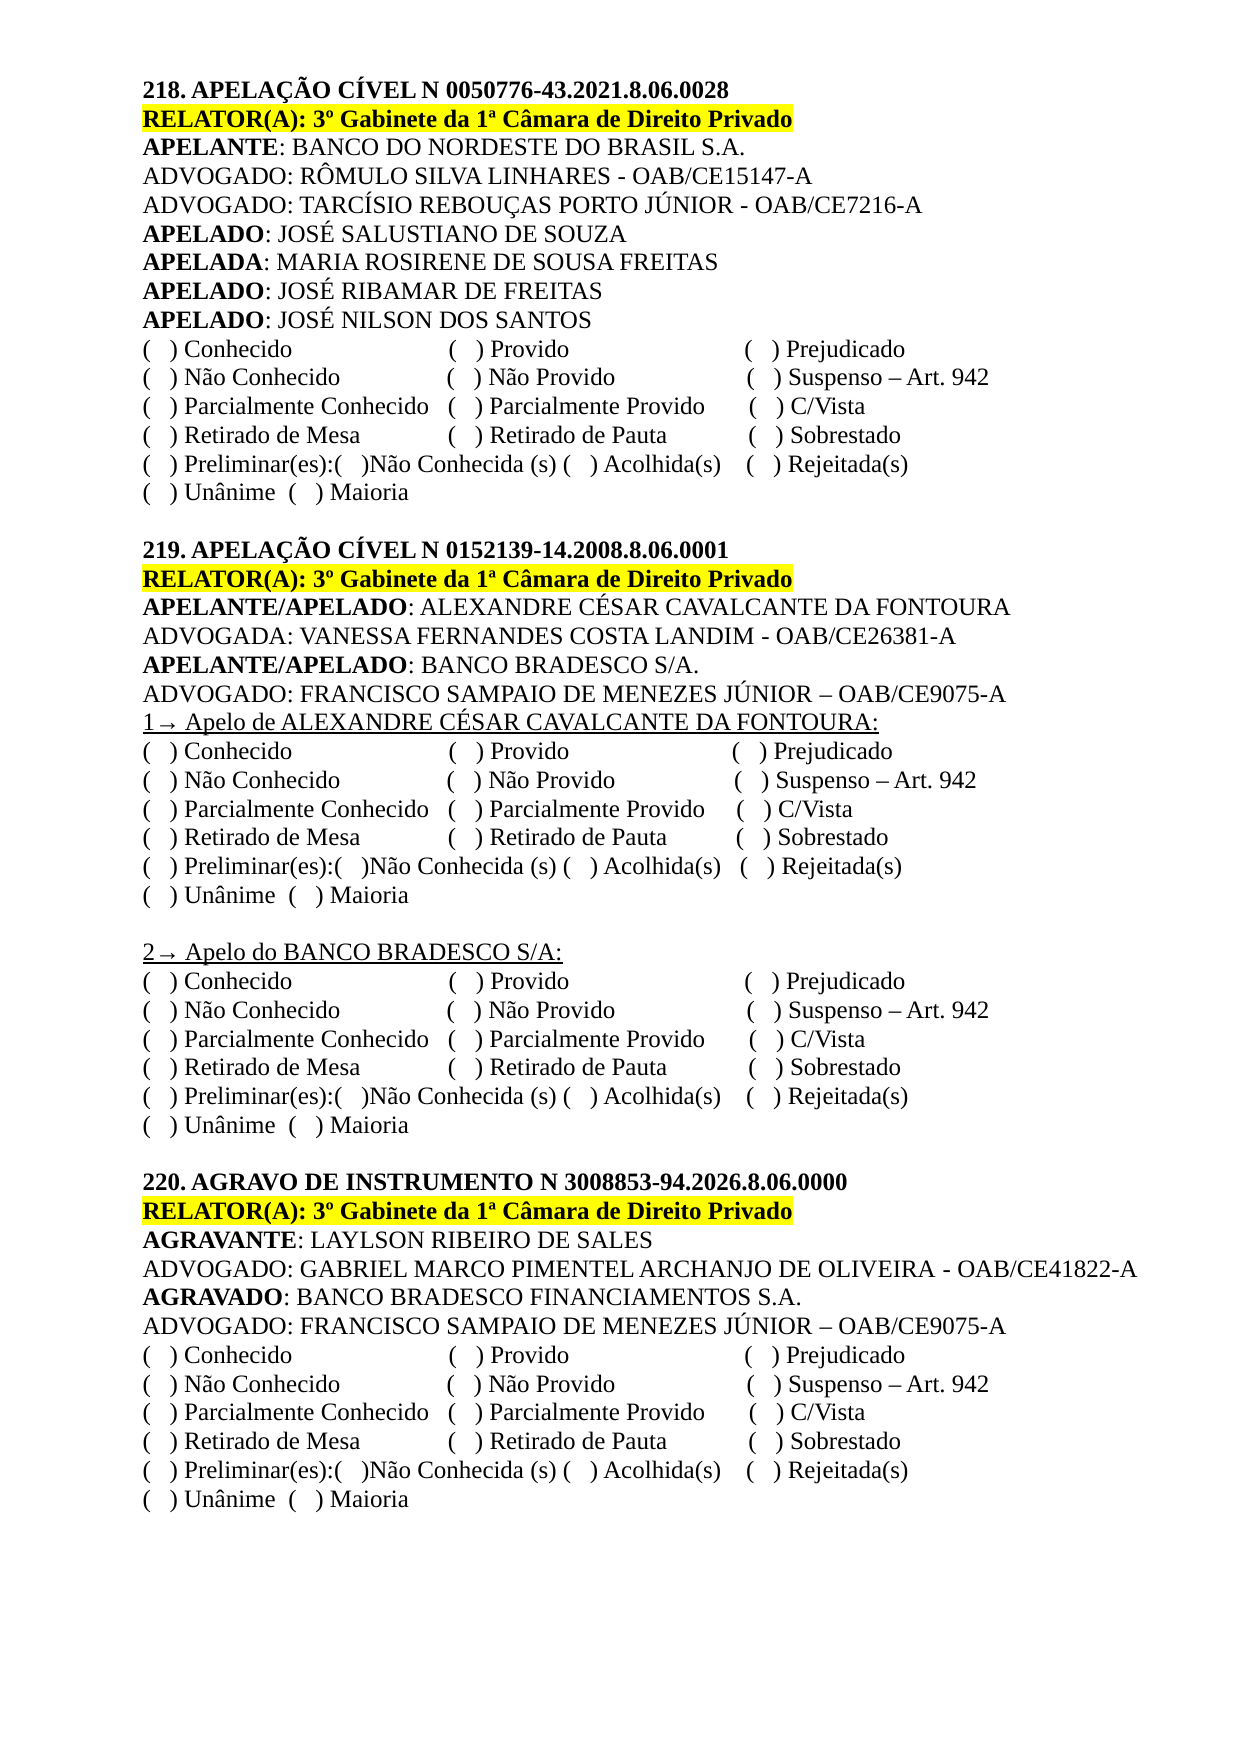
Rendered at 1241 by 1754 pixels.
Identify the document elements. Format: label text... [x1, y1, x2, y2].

text ( ) Retirado de Mesa ( ) Retirado de Pauta ( ) Sobrestado [142, 1052, 1158, 1081]
text ( ) Não Conhecido ( ) Não Provido ( ) Suspenso – Art. 942 [142, 995, 1158, 1024]
text ( ) Preliminar(es):( )Não Conhecida (s) ( ) Acolhida(s) ( ) Rejeitada(s) [142, 1081, 1158, 1110]
text ( ) Conhecido ( ) Provido ( ) Prejudicado [142, 1340, 1141, 1369]
text ( ) Parcialmente Conhecido ( ) Parcialmente Provido ( ) C/Vista [142, 391, 1158, 420]
text ( ) Não Conhecido ( ) Não Provido ( ) Suspenso – Art. 942 [142, 362, 1158, 391]
text ( ) Preliminar(es):( )Não Conhecida (s) ( ) Acolhida(s) ( ) Rejeitada(s) [142, 851, 1158, 880]
text ( ) Conhecido ( ) Provido ( ) Prejudicado [142, 334, 1141, 362]
text ( ) Conhecido ( ) Provido ( ) Prejudicado [142, 966, 1141, 995]
text ( ) Preliminar(es):( )Não Conhecida (s) ( ) Acolhida(s) ( ) Rejeitada(s) [142, 1455, 1158, 1484]
text ( ) Parcialmente Conhecido ( ) Parcialmente Provido ( ) C/Vista [142, 1397, 1158, 1426]
text ( ) Não Conhecido ( ) Não Provido ( ) Suspenso – Art. 942 [142, 765, 1158, 794]
text ( ) Unânime ( ) Maioria 219. APELAÇÃO CÍVEL N 0152139-14.2008.8.06.0001 RELATOR(A): 3º Gabinete da 1ª Câmara de Direito Privado APELANTE/APELADO: ALEXANDRE CÉSAR CAVALCANTE DA FONTOURA ADVOGADA: VANESSA FERNANDES COSTA LANDIM - OAB/CE26381-A APELANTE/APELADO: BANCO BRADESCO S/A. ADVOGADO: FRANCISCO SAMPAIO DE MENEZES JÚNIOR – OAB/CE9075-A [142, 477, 1141, 707]
text ( ) Preliminar(es):( )Não Conhecida (s) ( ) Acolhida(s) ( ) Rejeitada(s) [142, 449, 1158, 477]
text ( ) Conhecido ( ) Provido ( ) Prejudicado [142, 736, 1141, 765]
text 218. APELAÇÃO CÍVEL N 0050776-43.2021.8.06.0028 RELATOR(A): 3º Gabinete da 1ª Câmara de Direito Privado APELANTE: BANCO DO NORDESTE DO BRASIL S.A. ADVOGADO: RÔMULO SILVA LINHARES - OAB/CE15147-A ADVOGADO: TARCÍSIO REBOUÇAS PORTO JÚNIOR - OAB/CE7216-A APELADO: JOSÉ SALUSTIANO DE SOUZA APELADA: MARIA ROSIRENE DE SOUSA FREITAS APELADO: JOSÉ RIBAMAR DE FREITAS APELADO: JOSÉ NILSON DOS SANTOS [142, 75, 1141, 334]
text ( ) Parcialmente Conhecido ( ) Parcialmente Provido ( ) C/Vista [142, 794, 1158, 822]
text ( ) Unânime ( ) Maioria [142, 880, 1158, 909]
text 2→ Apelo do BANCO BRADESCO S/A: [142, 937, 1141, 966]
text ( ) Unânime ( ) Maioria 220. AGRAVO DE INSTRUMENTO N 3008853-94.2026.8.06.0000 RELATOR(A): 3º Gabinete da 1ª Câmara de Direito Privado AGRAVANTE: LAYLSON RIBEIRO DE SALES ADVOGADO: GABRIEL MARCO PIMENTEL ARCHANJO DE OLIVEIRA - OAB/CE41822-A AGRAVADO: BANCO BRADESCO FINANCIAMENTOS S.A. ADVOGADO: FRANCISCO SAMPAIO DE MENEZES JÚNIOR – OAB/CE9075-A [142, 1110, 1141, 1340]
text ( ) Retirado de Mesa ( ) Retirado de Pauta ( ) Sobrestado [142, 822, 1158, 851]
text ( ) Parcialmente Conhecido ( ) Parcialmente Provido ( ) C/Vista [142, 1024, 1158, 1052]
text ( ) Retirado de Mesa ( ) Retirado de Pauta ( ) Sobrestado [142, 1426, 1158, 1455]
text 1→ Apelo de ALEXANDRE CÉSAR CAVALCANTE DA FONTOURA: [142, 707, 1141, 736]
text ( ) Retirado de Mesa ( ) Retirado de Pauta ( ) Sobrestado [142, 420, 1158, 449]
text ( ) Não Conhecido ( ) Não Provido ( ) Suspenso – Art. 942 [142, 1369, 1158, 1397]
text ( ) Unânime ( ) Maioria [142, 1484, 1141, 1570]
